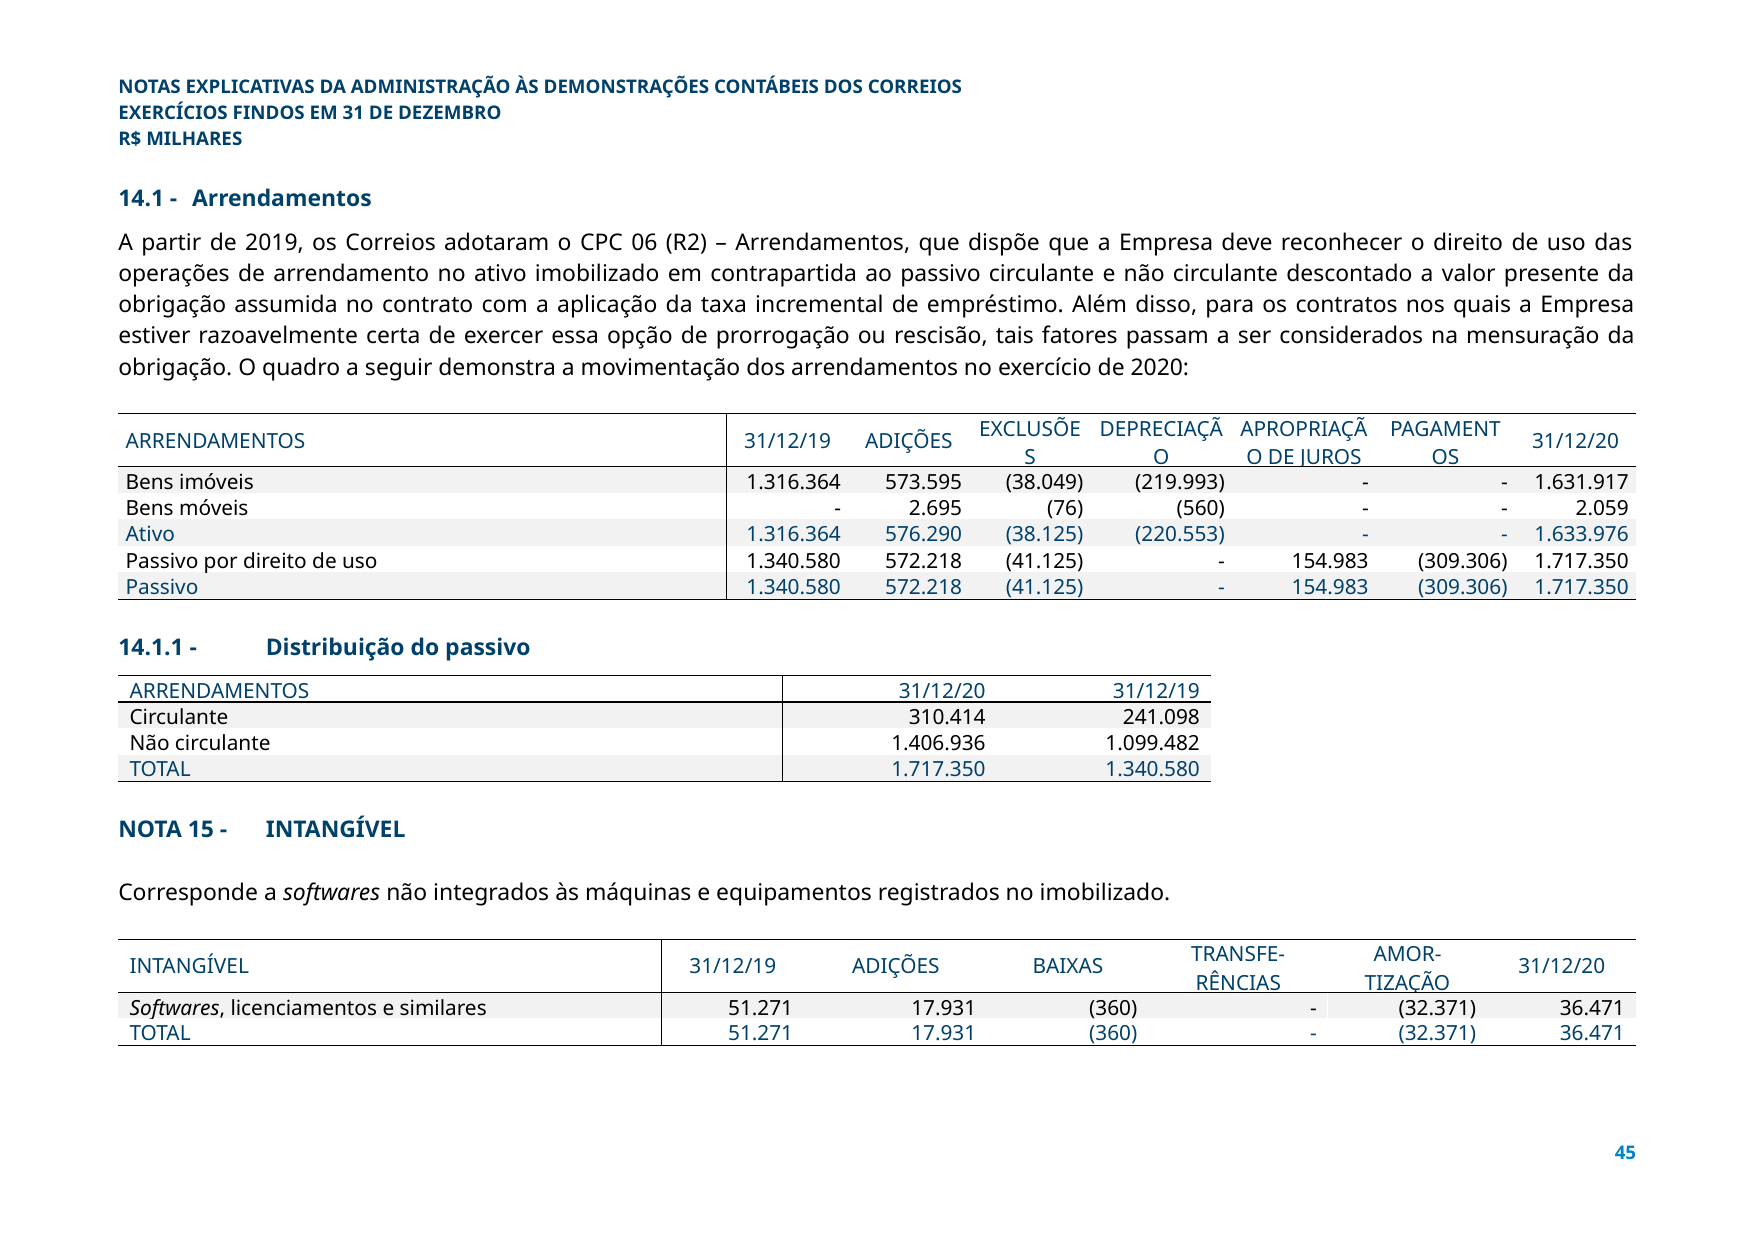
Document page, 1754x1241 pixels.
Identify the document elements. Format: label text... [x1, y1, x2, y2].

table_cell (41.125) [969, 572, 1090, 599]
table_cell [735, 728, 782, 754]
table_cell 2.695 [848, 493, 969, 519]
table_cell 1.340.580 [997, 755, 1211, 781]
table_cell 1.316.364 [727, 467, 848, 493]
table_cell 241.098 [997, 703, 1211, 728]
table_cell - [1232, 519, 1376, 546]
table_header BAIXAS [987, 940, 1148, 992]
table_cell - [1376, 467, 1515, 493]
table_cell [735, 755, 782, 781]
table_cell - [727, 493, 848, 519]
table_cell 310.414 [783, 703, 997, 728]
table_cell 36.471 [1487, 993, 1636, 1018]
table_cell (38.049) [969, 467, 1090, 493]
table_header 31/12/20 [1515, 414, 1636, 466]
list INTANGÍVEL [118, 813, 1636, 845]
table_cell TOTAL [118, 1018, 661, 1045]
table_header ARRENDAMENTOS [118, 414, 726, 466]
table_cell 51.271 [662, 1018, 804, 1045]
table_header AMOR-TIZAÇÃO [1328, 940, 1487, 992]
table_header PAGAMENTOS [1376, 414, 1515, 466]
table_cell (76) [969, 493, 1090, 519]
table_cell [735, 703, 782, 728]
table_cell 1.316.364 [727, 519, 848, 546]
table_cell (219.993) [1090, 467, 1232, 493]
table_cell Não circulante [118, 728, 735, 754]
table_cell 1.406.936 [783, 728, 997, 754]
table_cell Passivo por direito de uso [118, 546, 726, 572]
table_cell Softwares, licenciamentos e similares [118, 993, 661, 1018]
table_cell (32.371) [1328, 1018, 1487, 1045]
table_cell (360) [987, 993, 1148, 1018]
table_cell 572.218 [848, 546, 969, 572]
table_cell 17.931 [804, 1018, 987, 1045]
table_cell 1.717.350 [1515, 572, 1636, 599]
table_cell TOTAL [118, 755, 735, 781]
table_cell 1.717.350 [783, 755, 997, 781]
table_cell - [1376, 519, 1515, 546]
table_cell - [1376, 493, 1515, 519]
table_cell 154.983 [1232, 572, 1376, 599]
table_header INTANGÍVEL [118, 940, 661, 992]
table_header ADIÇÕES [848, 414, 969, 466]
text Corresponde a softwares não integrados às máquinas e equipamentos registrados no imobilizado. [118, 876, 1636, 907]
table_header DEPRECIAÇÃO [1090, 414, 1232, 466]
table_cell - [1148, 1018, 1327, 1045]
table_cell (360) [987, 1018, 1148, 1045]
list Arrendamentos [118, 182, 1636, 213]
table_header APROPRIAÇÃO DE JUROS [1232, 414, 1376, 466]
table_header ADIÇÕES [804, 940, 987, 992]
table_header 31/12/20 [1487, 940, 1636, 992]
table_cell (309.306) [1376, 546, 1515, 572]
table_header 31/12/20 [783, 676, 997, 701]
table_cell (309.306) [1376, 572, 1515, 599]
table_cell - [1232, 493, 1376, 519]
list Distribuição do passivo [118, 631, 1636, 662]
table_cell 576.290 [848, 519, 969, 546]
table_cell - [1232, 467, 1376, 493]
table_cell 17.931 [804, 993, 987, 1018]
table_header 31/12/19 [727, 414, 848, 466]
table_cell Bens imóveis [118, 467, 726, 493]
table_cell - [1148, 993, 1327, 1018]
table_header 31/12/19 [997, 676, 1211, 701]
table_cell 51.271 [662, 993, 804, 1018]
table_header TRANSFE-RÊNCIAS [1148, 940, 1327, 992]
table_cell - [1090, 546, 1232, 572]
table_cell 1.717.350 [1515, 546, 1636, 572]
table_cell - [1090, 572, 1232, 599]
table_cell (38.125) [969, 519, 1090, 546]
table_cell (32.371) [1328, 993, 1487, 1018]
table_cell Passivo [118, 572, 726, 599]
table_cell 1.633.976 [1515, 519, 1636, 546]
table_cell (560) [1090, 493, 1232, 519]
table_cell Ativo [118, 519, 726, 546]
text A partir de 2019, os Correios adotaram o CPC 06 (R2) – Arrendamentos, que dispõe que a Empresa deve reconhecer o direito de uso das operações de arrendamento no ativo imobilizado em contrapartida ao passivo circulante e não circulante descontado a valor presente da obrigação assumida no contrato com a aplicação da taxa incremental de empréstimo. Além disso, para os contratos nos quais a Empresa estiver razoavelmente certa de exercer essa opção de prorrogação ou rescisão, tais fatores passam a ser considerados na mensuração da obrigação. O quadro a seguir demonstra a movimentação dos arrendamentos no exercício de 2020: [118, 225, 1636, 382]
table_header EXCLUSÕES [969, 414, 1090, 466]
table_cell 1.340.580 [727, 546, 848, 572]
table_cell (220.553) [1090, 519, 1232, 546]
table_cell Bens móveis [118, 493, 726, 519]
table_cell 1.340.580 [727, 572, 848, 599]
table_header 31/12/19 [662, 940, 804, 992]
table_cell 36.471 [1487, 1018, 1636, 1045]
table_cell 154.983 [1232, 546, 1376, 572]
table_cell 573.595 [848, 467, 969, 493]
table_header ARRENDAMENTOS [118, 676, 735, 701]
table_cell 1.631.917 [1515, 467, 1636, 493]
table_header [735, 676, 782, 701]
table_cell 572.218 [848, 572, 969, 599]
table_cell 1.099.482 [997, 728, 1211, 754]
table_cell Circulante [118, 703, 735, 728]
table_cell (41.125) [969, 546, 1090, 572]
table_cell 2.059 [1515, 493, 1636, 519]
